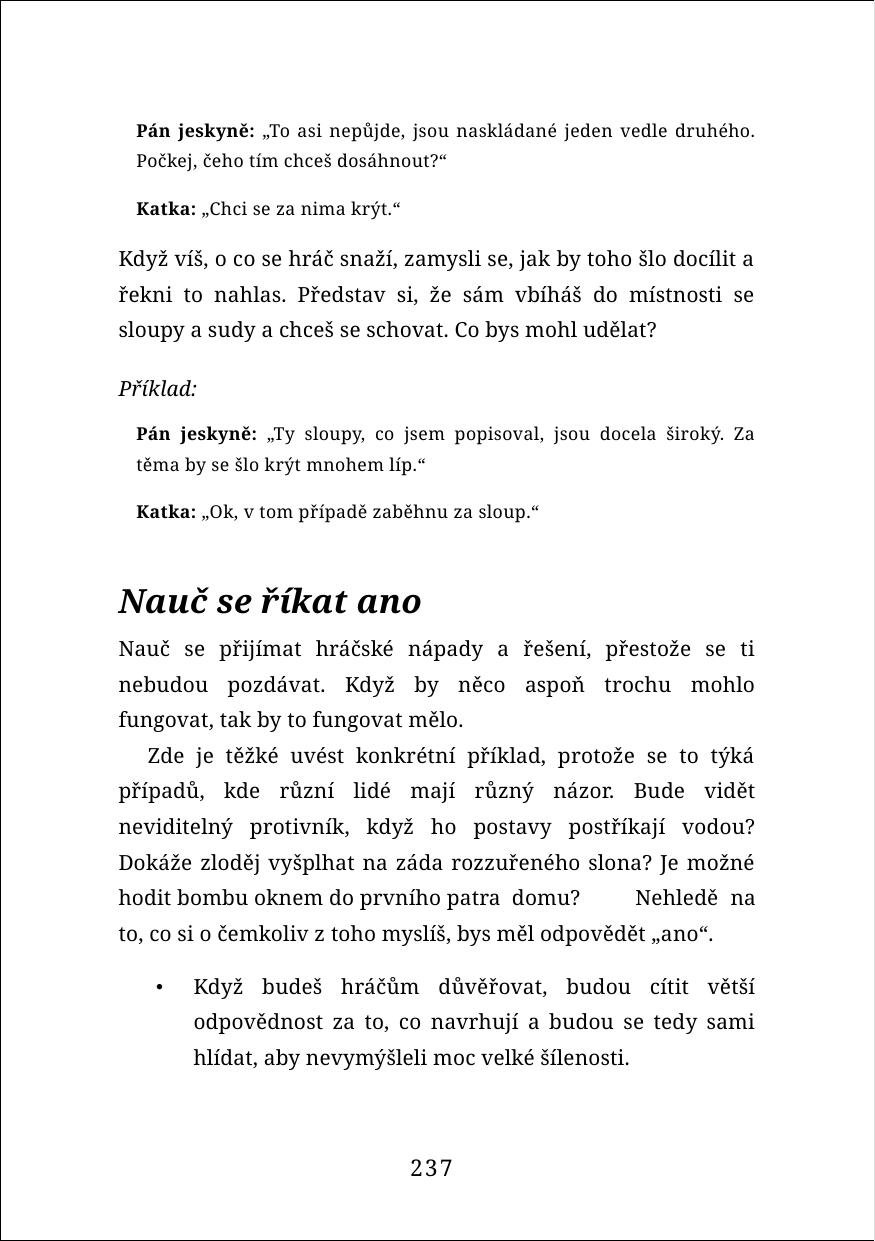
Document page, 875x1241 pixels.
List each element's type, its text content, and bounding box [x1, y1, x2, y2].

text Nauč se přijímat hráčské nápady a řešení, přestože se ti nebudou pozdávat. Když by něco aspoň trochu mohlo fungovat, tak by to fungovat mělo. Zde je těžké uvést konkrétní příklad, protože se to týká případů, kde různí lidé mají různý názor. Bude vidět neviditelný protivník, když ho postavy postříkají vodou? Dokáže zloděj vyšplhat na záda rozzuřeného slona? Je možné hodit bombu oknem do prvního patra domu? Nehledě na to, co si o čemkoliv z toho myslíš, bys měl odpovědět „ano“. [118, 634, 756, 947]
text Když víš, o co se hráč snaží, zamysli se, jak by toho šlo docílit a řekni to nahlas. Představ si, že sám vbíháš do místnosti se sloupy a sudy a chceš se schovat. Co bys mohl udělat? [118, 244, 756, 344]
subtitle Nauč se říkat ano [118, 577, 756, 623]
text Příklad: [118, 374, 756, 403]
text Pán jeskyně: „To asi nepůjde, jsou naskládané jeden vedle druhého. Počkej, čeho tím chceš dosáhnout?“ [136, 118, 756, 173]
list Když budeš hráčům důvěřovat, budou cítit větší odpovědnost za to, co navrhují a budou se tedy sami hlídat, aby nevymýšleli moc velké šílenosti. [156, 972, 756, 1071]
text Pán jeskyně: „Ty sloupy, co jsem popisoval, jsou docela široký. Za těma by se šlo krýt mnohem líp.“ [136, 422, 756, 476]
text Katka: „Ok, v tom případě zaběhnu za sloup.“ [136, 500, 756, 524]
text Katka: „Chci se za nima krýt.“ [136, 196, 756, 221]
